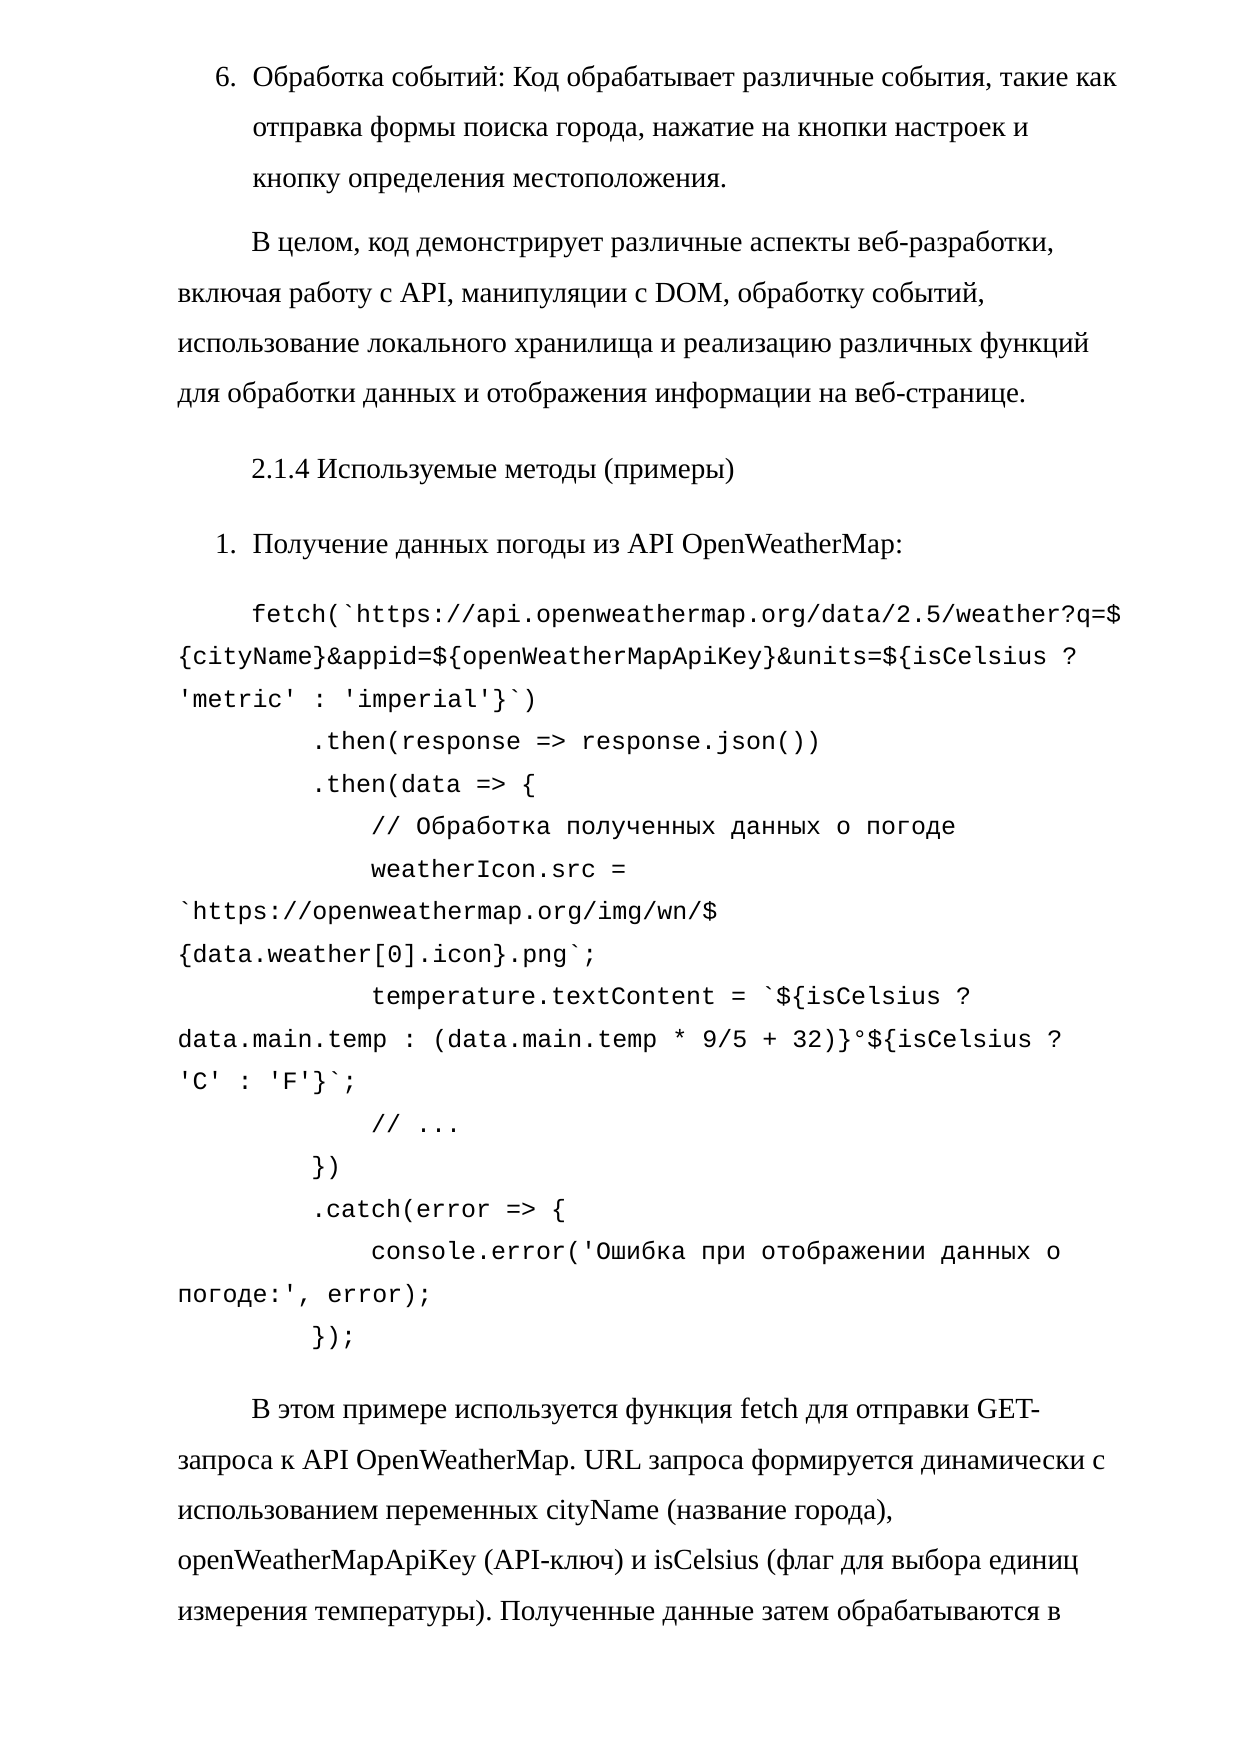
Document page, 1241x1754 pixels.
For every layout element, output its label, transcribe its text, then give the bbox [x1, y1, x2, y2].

subtitle 2.1.4 Используемые методы (примеры) [177, 451, 1122, 484]
text В целом, код демонстрирует различные аспекты веб-разработки, включая работу с API, манипуляции с DOM, обработку событий, использование локального хранилища и реализацию различных функций для обработки данных и отображения информации на веб-странице. [177, 224, 1122, 409]
text }); [177, 1324, 1122, 1352]
text .then(data => { [177, 771, 1122, 800]
text console.error('Ошибка при отображении данных о погоде:', error); [177, 1239, 1122, 1310]
text // ... [177, 1111, 1122, 1140]
text }) [177, 1154, 1122, 1182]
text В этом примере используется функция fetch для отправки GET-запроса к API OpenWeatherMap. URL запроса формируется динамически с использованием переменных cityName (название города), openWeatherMapApiKey (API-ключ) и isCelsius (флаг для выбора единиц измерения температуры). Полученные данные затем обрабатываются в [177, 1391, 1122, 1626]
list Получение данных погоды из API OpenWeatherMap: [215, 526, 1122, 560]
text // Обработка полученных данных о погоде [177, 814, 1122, 842]
text fetch(`https://api.openweathermap.org/data/2.5/weather?q=${cityName}&appid=${openWeatherMapApiKey}&units=${isCelsius ? 'metric' : 'imperial'}`) [177, 601, 1122, 715]
text .then(response => response.json()) [177, 729, 1122, 757]
text temperature.textContent = `${isCelsius ? data.main.temp : (data.main.temp * 9/5 + 32)}°${isCelsius ? 'C' : 'F'}`; [177, 984, 1122, 1097]
text weatherIcon.src = `https://openweathermap.org/img/wn/${data.weather[0].icon}.png`; [177, 856, 1122, 970]
list Обработка событий: Код обрабатывает различные события, такие как отправка формы поиска города, нажатие на кнопки настроек и кнопку определения местоположения. [215, 59, 1122, 193]
text .catch(error => { [177, 1196, 1122, 1225]
